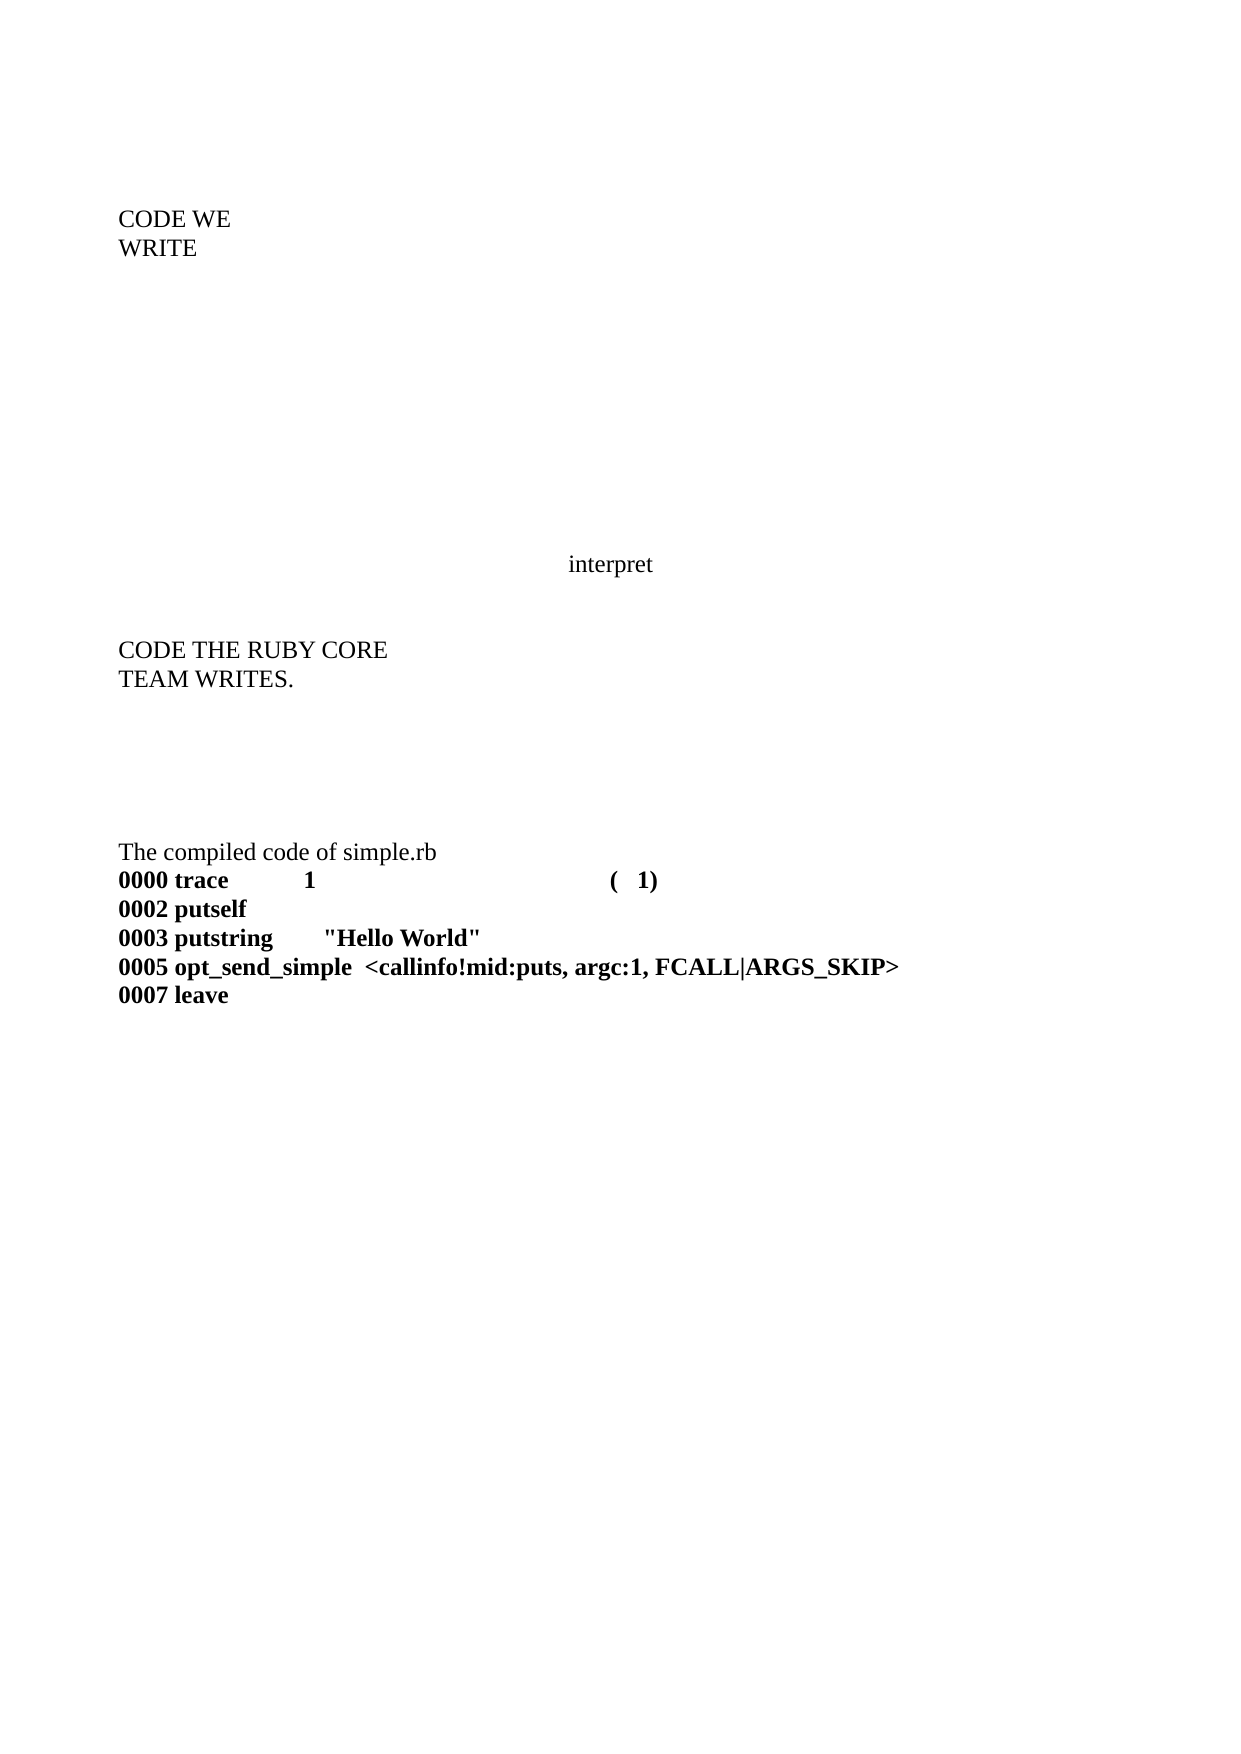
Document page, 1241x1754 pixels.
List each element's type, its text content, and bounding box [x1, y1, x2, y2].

text TEAM WRITES. [118, 664, 1122, 693]
text 0005 opt_send_simple <callinfo!mid:puts, argc:1, FCALL|ARGS_SKIP> [118, 952, 1122, 981]
text 0007 leave [118, 981, 1122, 1009]
text 0003 putstring "Hello World" [118, 923, 1122, 952]
text The compiled code of simple.rb [118, 837, 1122, 866]
text interpret [118, 549, 1122, 578]
text 0002 putself [118, 894, 1122, 923]
text CODE THE RUBY CORE [118, 636, 1122, 664]
text 0000 trace 1 ( 1) [118, 866, 1122, 894]
text WRITE [118, 233, 1122, 262]
text CODE WE [118, 204, 1122, 233]
